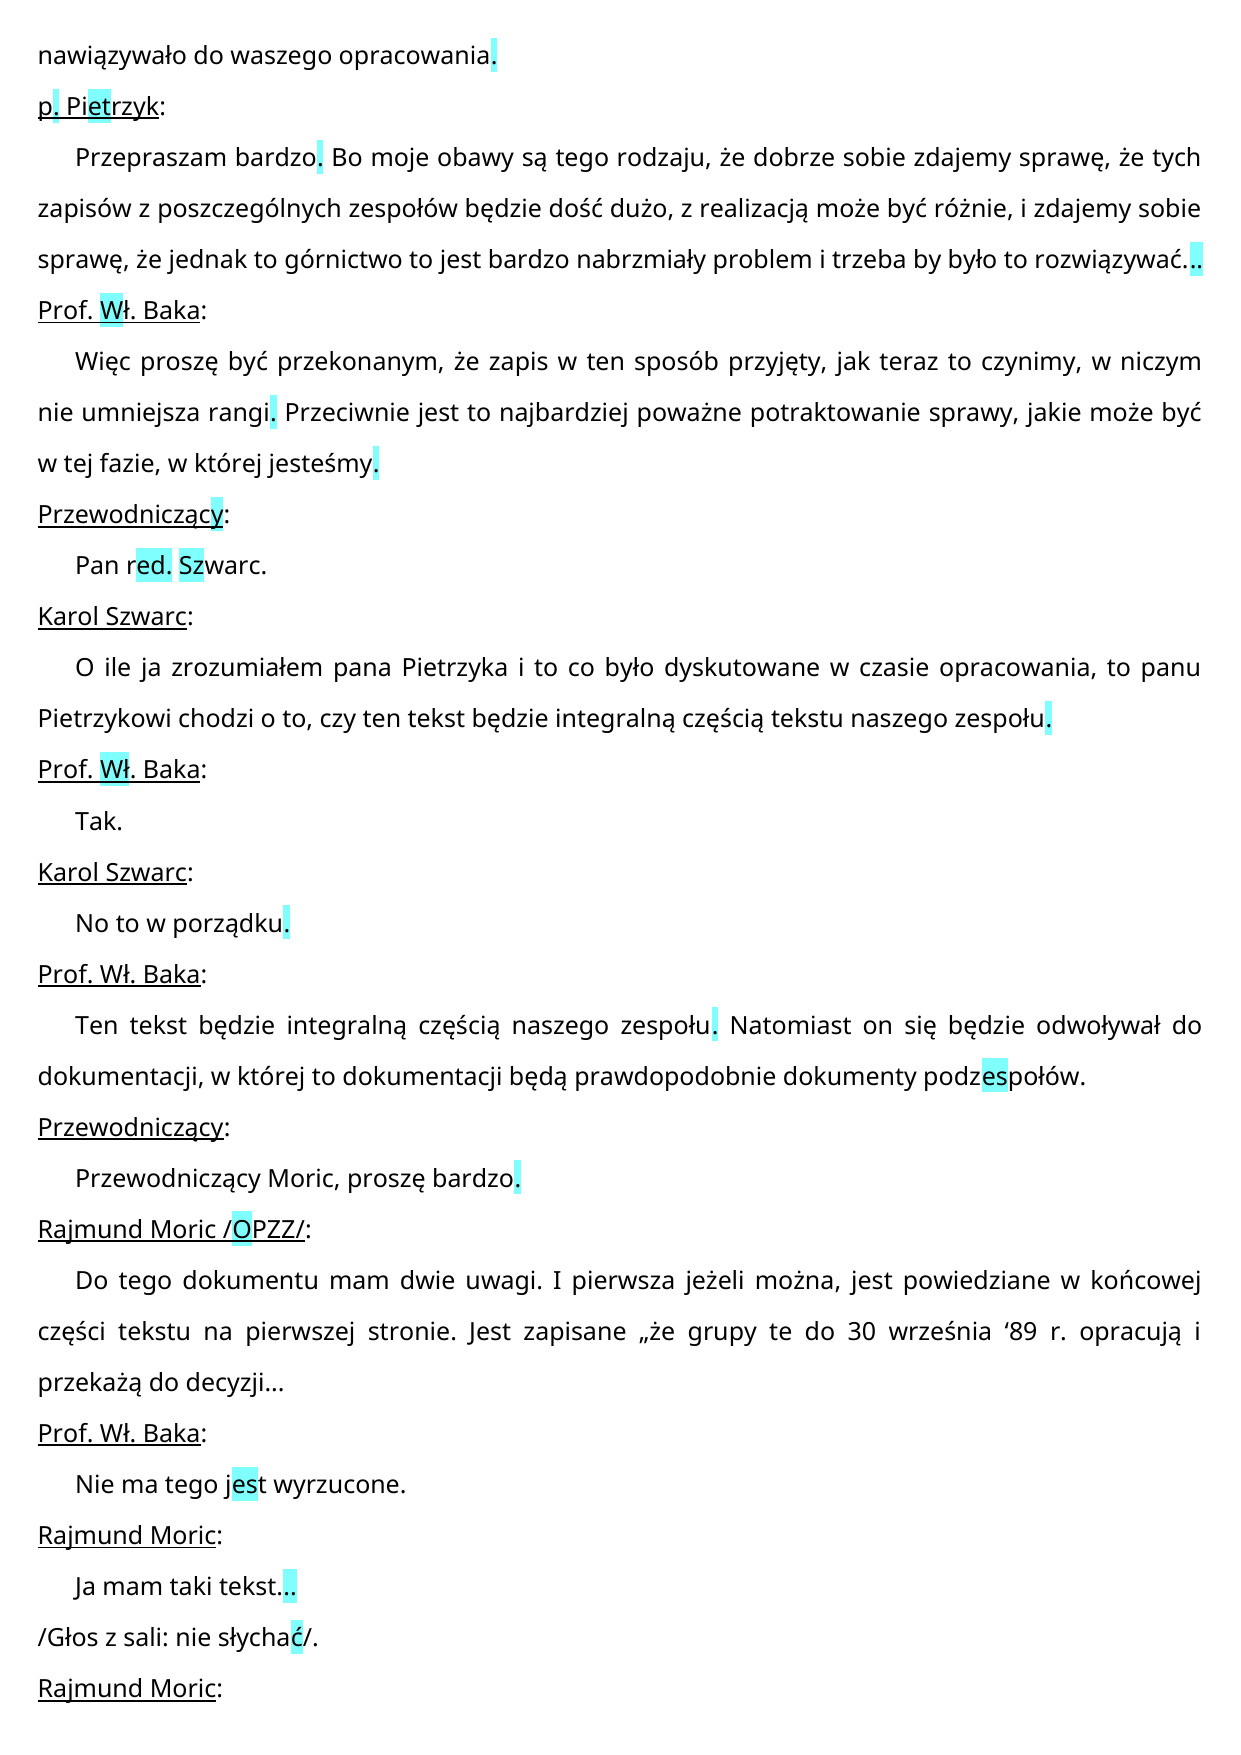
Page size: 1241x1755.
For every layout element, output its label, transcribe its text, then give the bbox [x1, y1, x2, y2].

text Więc proszę być przekonanym, że zapis w ten sposób przyjęty, jak teraz to czynimy, w niczym nie umniejsza rangi. Przeciwnie jest to najbardziej poważne potraktowanie sprawy, jakie może być w tej fazie, w której jesteśmy. [37, 344, 1203, 480]
text p. Pietrzyk: [37, 88, 1203, 123]
text Pan red. Szwarc. [37, 548, 1203, 582]
text Tak. [37, 803, 1203, 837]
text Prof. Wł. Baka: [37, 293, 1203, 327]
text Ten tekst będzie integralną częścią naszego zespołu. Natomiast on się będzie odwoływał do dokumentacji, w której to dokumentacji będą prawdopodobnie dokumenty podzespołów. [37, 1007, 1203, 1092]
text Prof. Wł. Baka: [37, 752, 1203, 786]
text Prof. Wł. Baka: [37, 956, 1203, 990]
text nawiązywało do waszego opracowania. [37, 37, 1203, 72]
text Karol Szwarc: [37, 854, 1203, 888]
text Rajmund Moric /OPZZ/: [37, 1211, 1203, 1246]
text O ile ja zrozumiałem pana Pietrzyka i to co było dyskutowane w czasie opracowania, to panu Pietrzykowi chodzi o to, czy ten tekst będzie integralną częścią tekstu naszego zespołu. [37, 650, 1203, 735]
text Do tego dokumentu mam dwie uwagi. I pierwsza jeżeli można, jest powiedziane w końcowej części tekstu na pierwszej stronie. Jest zapisane „że grupy te do 30 września ‘89 r. opracują i przekażą do decyzji... [37, 1262, 1203, 1399]
text Przewodniczący Moric, proszę bardzo. [37, 1160, 1203, 1194]
text Przewodniczący: [37, 497, 1203, 531]
text No to w porządku. [37, 905, 1203, 939]
text Rajmund Moric: [37, 1671, 1203, 1705]
text Nie ma tego jest wyrzucone. [37, 1467, 1203, 1501]
text Ja mam taki tekst... [37, 1569, 1203, 1603]
text Karol Szwarc: [37, 599, 1203, 633]
text Rajmund Moric: [37, 1518, 1203, 1552]
text Przewodniczący: [37, 1109, 1203, 1143]
text Prof. Wł. Baka: [37, 1416, 1203, 1450]
text Przepraszam bardzo. Bo moje obawy są tego rodzaju, że dobrze sobie zdajemy sprawę, że tych zapisów z poszczególnych zespołów będzie dość dużo, z realizacją może być różnie, i zdajemy sobie sprawę, że jednak to górnictwo to jest bardzo nabrzmiały problem i trzeba by było to rozwiązywać... [37, 139, 1203, 276]
text /Głos z sali: nie słychać/. [37, 1620, 1203, 1654]
